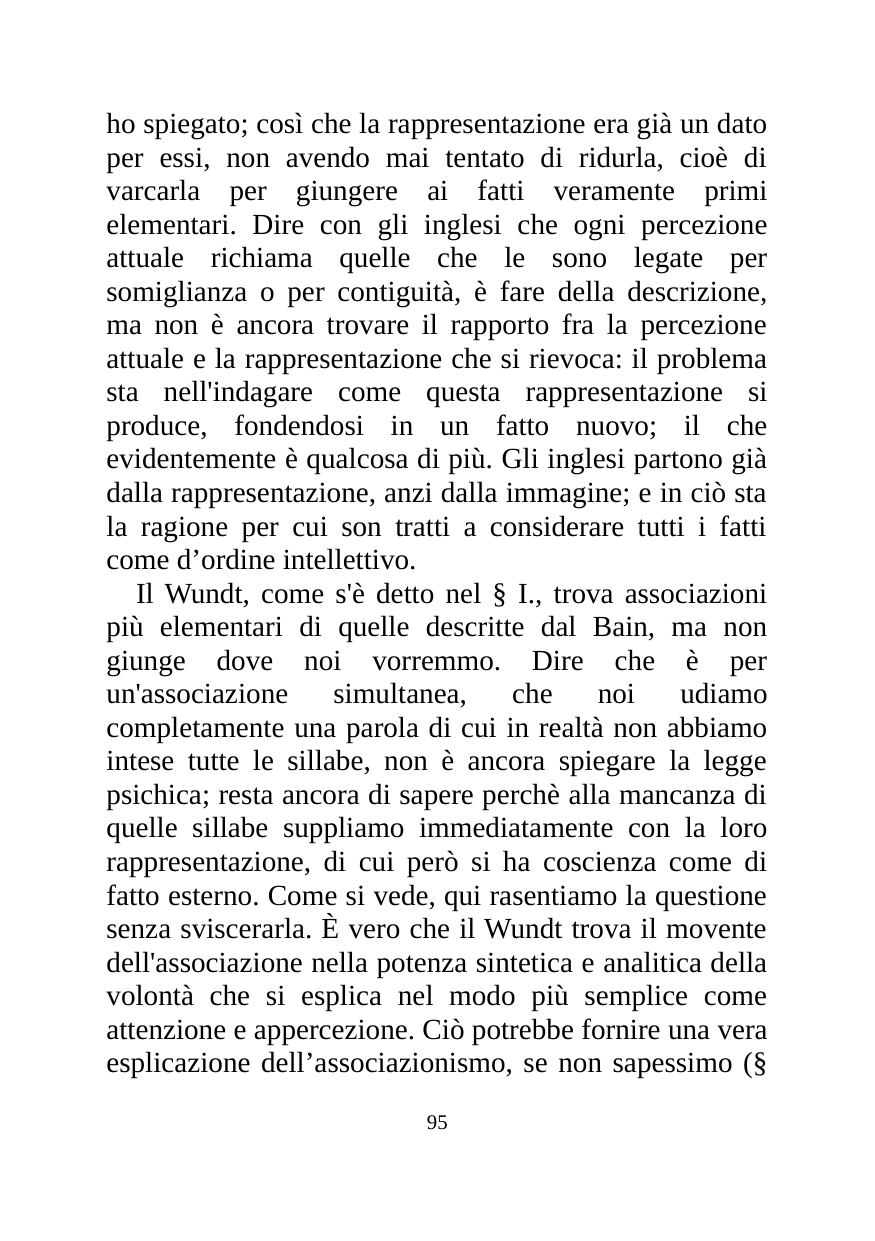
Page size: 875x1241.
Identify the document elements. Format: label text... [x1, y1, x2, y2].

text Il Wundt, come s'è detto nel § I., trova associazioni più elementari di quelle descritte dal Bain, ma non giunge dove noi vorremmo. Dire che è per un'associazione simultanea, che noi udiamo completamente una parola di cui in realtà non abbiamo intese tutte le sillabe, non è ancora spiegare la legge psichica; resta ancora di sapere perchè alla mancanza di quelle sillabe suppliamo immediatamente con la loro rappresentazione, di cui però si ha coscienza come di fatto esterno. Come si vede, qui rasentiamo la questione senza sviscerarla. È vero che il Wundt trova il movente dell'associazione nella potenza sintetica e analitica della volontà che si esplica nel modo più semplice come attenzione e appercezione. Ciò potrebbe fornire una vera esplicazione dell’associazionismo, se non sapessimo (§ [106, 576, 768, 1079]
text ho spiegato; così che la rappresentazione era già un dato per essi, non avendo mai tentato di ridurla, cioè di varcarla per giungere ai fatti veramente primi elementari. Dire con gli inglesi che ogni percezione attuale richiama quelle che le sono legate per somiglianza o per contiguità, è fare della descrizione, ma non è ancora trovare il rapporto fra la percezione attuale e la rappresentazione che si rievoca: il problema sta nell'indagare come questa rappresentazione si produce, fondendosi in un fatto nuovo; il che evidentemente è qualcosa di più. Gli inglesi partono già dalla rappresentazione, anzi dalla immagine; e in ciò sta la ragione per cui son tratti a considerare tutti i fatti come d’ordine intellettivo. [106, 106, 768, 576]
